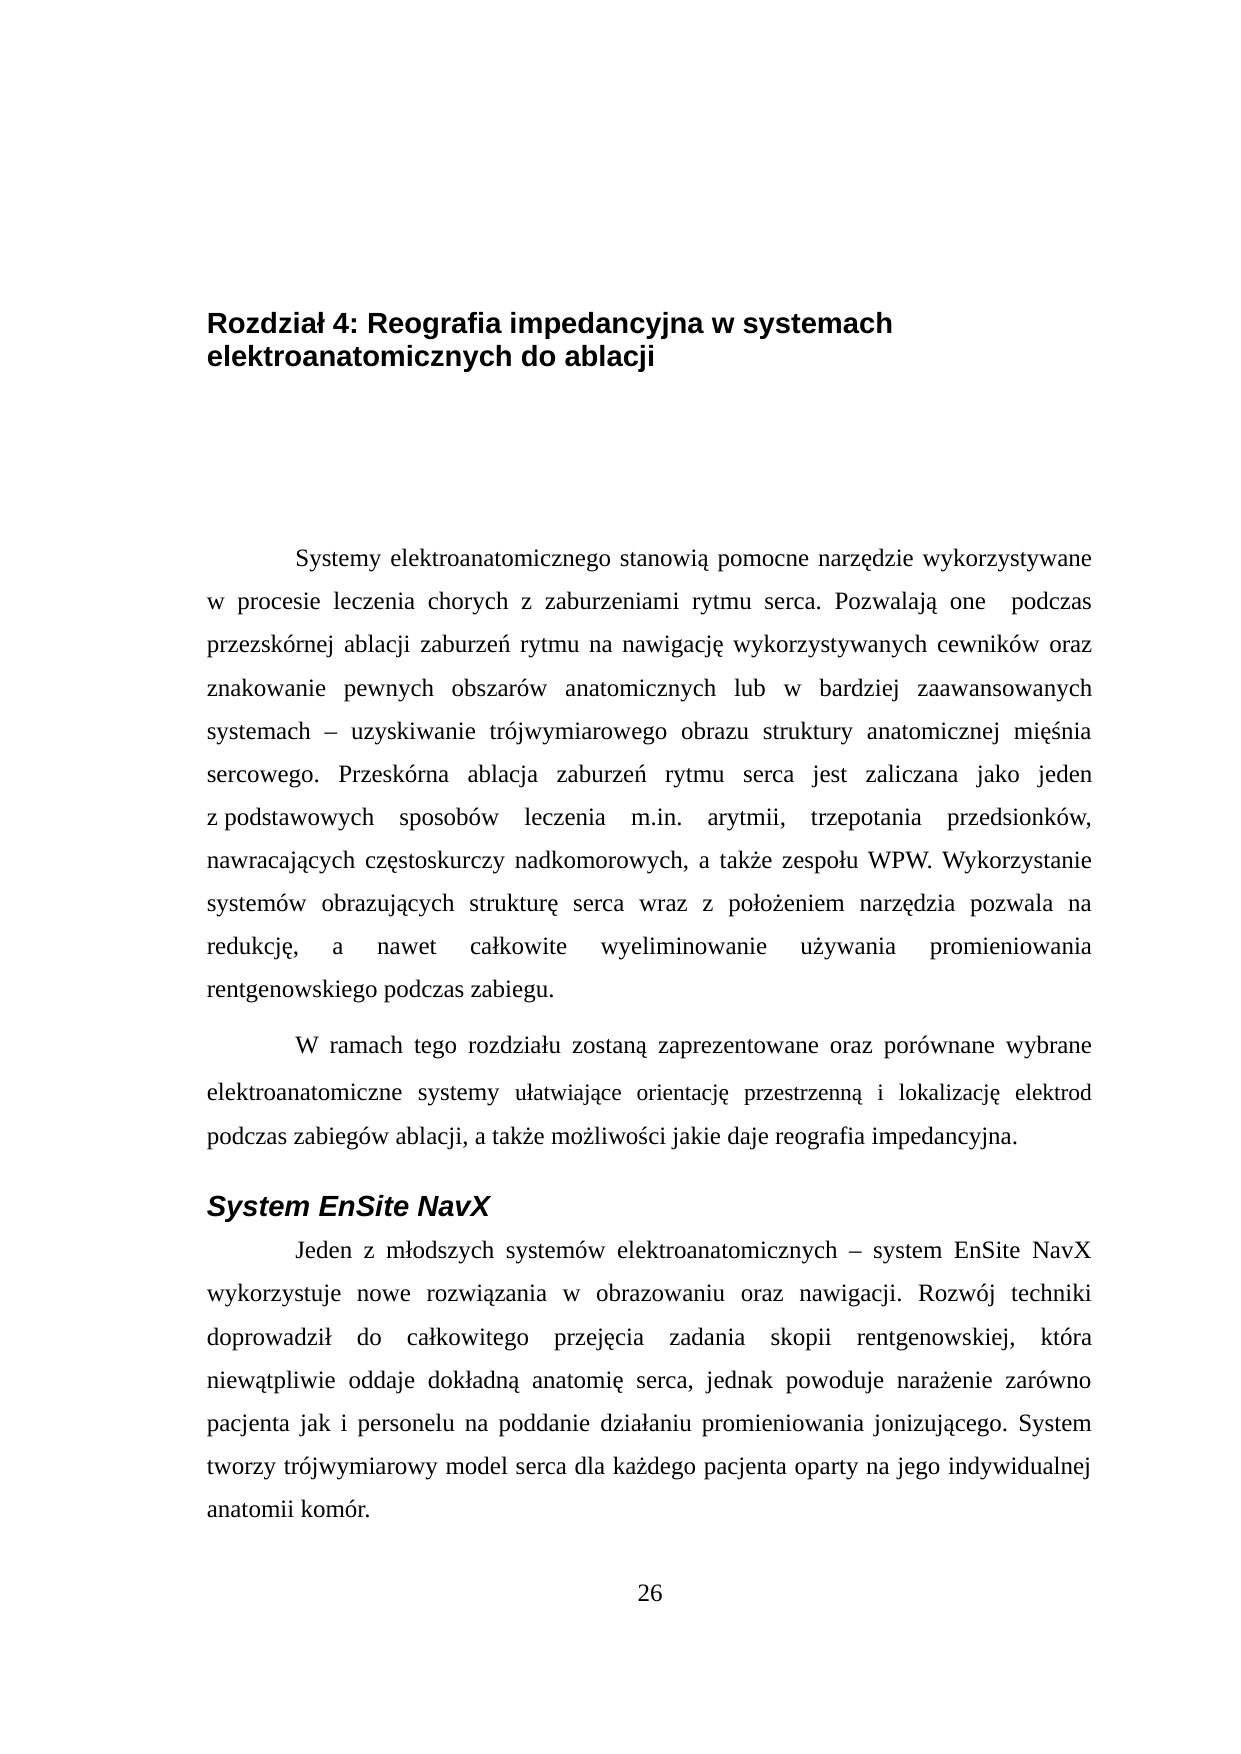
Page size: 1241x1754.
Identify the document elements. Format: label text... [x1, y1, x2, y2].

subtitle System EnSite NavX [207, 1189, 1093, 1223]
text Jeden z młodszych systemów elektroanatomicznych – system EnSite NavX wykorzystuje nowe rozwiązania w obrazowaniu oraz nawigacji. Rozwój techniki doprowadził do całkowitego przejęcia zadania skopii rentgenowskiej, która niewątpliwie oddaje dokładną anatomię serca, jednak powoduje narażenie zarówno pacjenta jak i personelu na poddanie działaniu promieniowania jonizującego. System tworzy trójwymiarowy model serca dla każdego pacjenta oparty na jego indywidualnej anatomii komór. [207, 1235, 1093, 1523]
text Systemy elektroanatomicznego stanowią pomocne narzędzie wykorzystywane w procesie leczenia chorych z zaburzeniami rytmu serca. Pozwalają one podczas przezskórnej ablacji zaburzeń rytmu na nawigację wykorzystywanych cewników oraz znakowanie pewnych obszarów anatomicznych lub w bardziej zaawansowanych systemach – uzyskiwanie trójwymiarowego obrazu struktury anatomicznej mięśnia sercowego. Przeskórna ablacja zaburzeń rytmu serca jest zaliczana jako jeden z podstawowych sposobów leczenia m.in. arytmii, trzepotania przedsionków, nawracających częstoskurczy nadkomorowych, a także zespołu WPW. Wykorzystanie systemów obrazujących strukturę serca wraz z położeniem narzędzia pozwala na redukcję, a nawet całkowite wyeliminowanie używania promieniowania rentgenowskiego podczas zabiegu. [207, 543, 1093, 1003]
subtitle Rozdział 4: Reografia impedancyjna w systemach elektroanatomicznych do ablacji [207, 306, 1093, 373]
text W ramach tego rozdziału zostaną zaprezentowane oraz porównane wybrane elektroanatomiczne systemy ułatwiające orientację przestrzenną i lokalizację elektrod podczas zabiegów ablacji, a także możliwości jakie daje reografia impedancyjna. [207, 1030, 1093, 1150]
